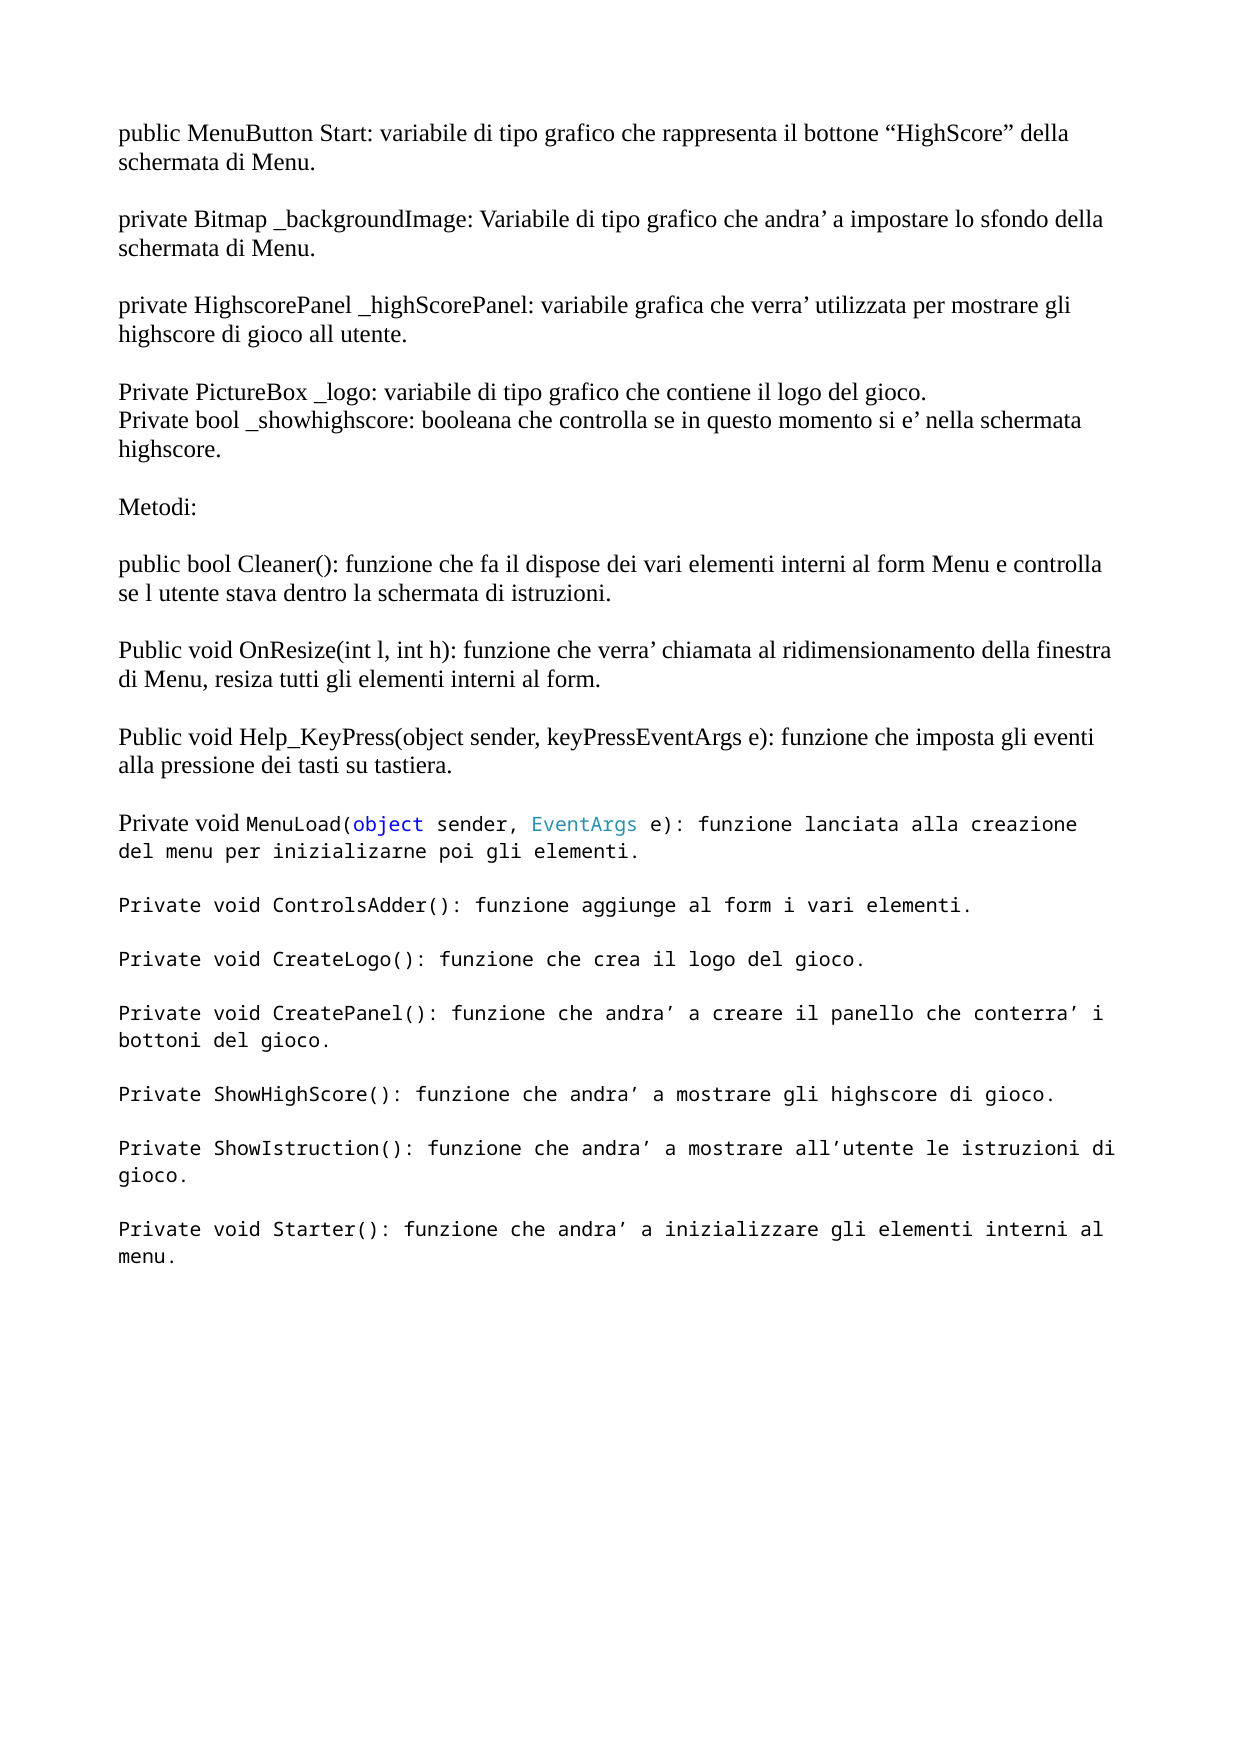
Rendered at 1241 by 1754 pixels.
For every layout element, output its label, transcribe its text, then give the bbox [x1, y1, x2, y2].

text Private void CreateLogo(): funzione che crea il logo del gioco. [118, 945, 1122, 972]
text Public void Help_KeyPress(object sender, keyPressEventArgs e): funzione che imposta gli eventi alla pressione dei tasti su tastiera. [118, 722, 1122, 779]
text Private void Starter(): funzione che andra’ a inizializzare gli elementi interni al menu. [118, 1215, 1122, 1269]
text public bool Cleaner(): funzione che fa il dispose dei vari elementi interni al form Menu e controlla se l utente stava dentro la schermata di istruzioni. [118, 549, 1122, 607]
text Private bool _showhighscore: booleana che controlla se in questo momento si e’ nella schermata highscore. [118, 406, 1122, 463]
text Private ShowHighScore(): funzione che andra’ a mostrare gli highscore di gioco. [118, 1080, 1122, 1107]
text public MenuButton Start: variabile di tipo grafico che rappresenta il bottone “HighScore” della schermata di Menu. [118, 118, 1122, 176]
text Private void MenuLoad(object sender, EventArgs e): funzione lanciata alla creazione del menu per inizializarne poi gli elementi. [118, 808, 1122, 864]
text private HighscorePanel _highScorePanel: variabile grafica che verra’ utilizzata per mostrare gli highscore di gioco all utente. [118, 291, 1122, 348]
text Private PictureBox _logo: variabile di tipo grafico che contiene il logo del gioco. [118, 377, 1122, 406]
text Public void OnResize(int l, int h): funzione che verra’ chiamata al ridimensionamento della finestra di Menu, resiza tutti gli elementi interni al form. [118, 636, 1122, 693]
text private Bitmap _backgroundImage: Variabile di tipo grafico che andra’ a impostare lo sfondo della schermata di Menu. [118, 204, 1122, 262]
text Private ShowIstruction(): funzione che andra’ a mostrare all’utente le istruzioni di gioco. [118, 1134, 1122, 1188]
text Private void CreatePanel(): funzione che andra’ a creare il panello che conterra’ i bottoni del gioco. [118, 999, 1122, 1053]
text Private void ControlsAdder(): funzione aggiunge al form i vari elementi. [118, 891, 1122, 918]
text Metodi: [118, 492, 1122, 521]
